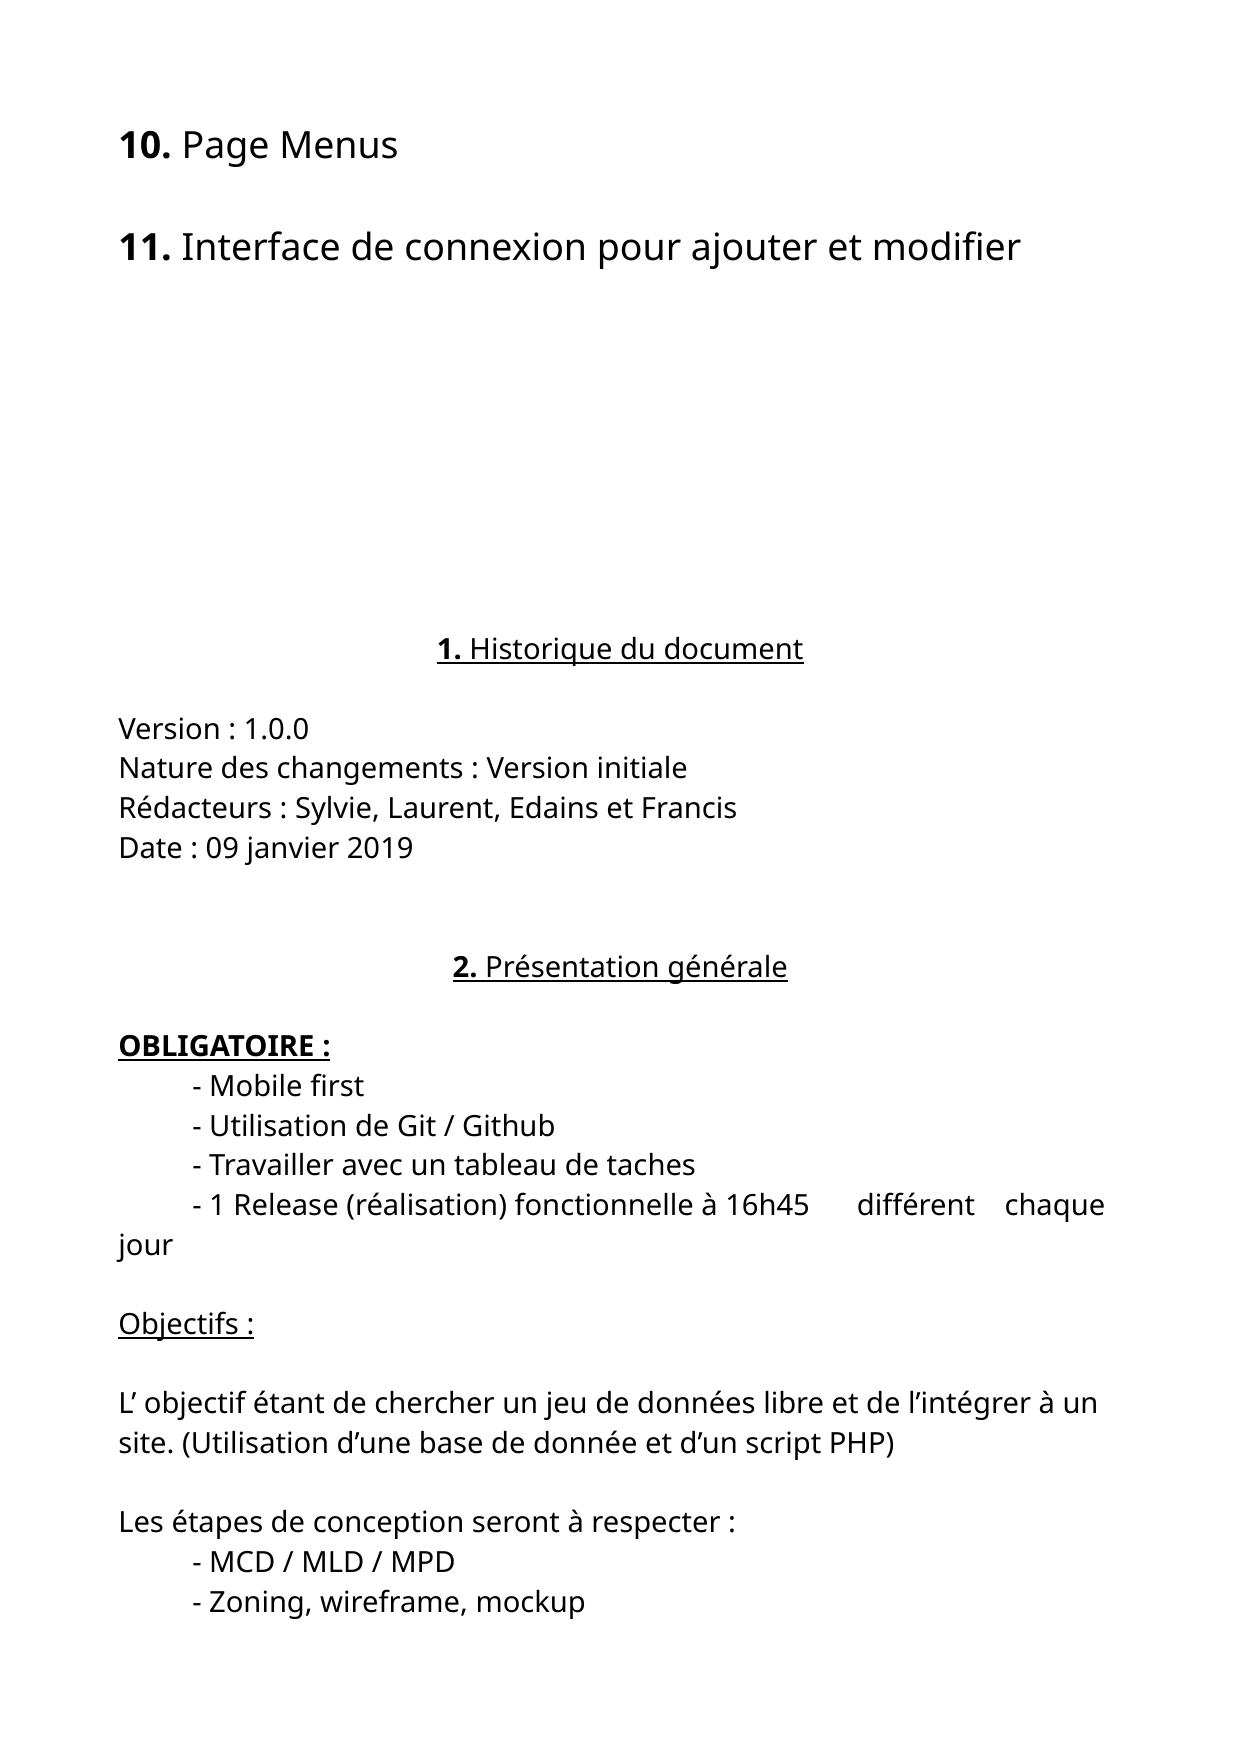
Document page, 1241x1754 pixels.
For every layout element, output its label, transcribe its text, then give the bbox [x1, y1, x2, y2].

text OBLIGATOIRE : [118, 1025, 1122, 1065]
text Objectifs : [118, 1303, 1122, 1343]
text - 1 Release (réalisation) fonctionnelle à 16h45 différent chaque jour [118, 1184, 1122, 1263]
text Date : 09 janvier 2019 [118, 827, 1122, 867]
text - Utilisation de Git / Github [118, 1105, 1122, 1144]
text Nature des changements : Version initiale [118, 748, 1122, 787]
text 2. Présentation générale [118, 946, 1122, 986]
text - MCD / MLD / MPD [118, 1541, 1122, 1581]
text 1. Historique du document [118, 628, 1122, 668]
text L’ objectif étant de chercher un jeu de données libre et de l’intégrer à un site. (Utilisation d’une base de donnée et d’un script PHP) [118, 1383, 1122, 1462]
text - Mobile first [118, 1065, 1122, 1105]
text - Zoning, wireframe, mockup [118, 1581, 1122, 1621]
text 10. Page Menus [118, 118, 1122, 169]
text Rédacteurs : Sylvie, Laurent, Edains et Francis [118, 787, 1122, 827]
text - Travailler avec un tableau de taches [118, 1144, 1122, 1184]
text Les étapes de conception seront à respecter : [118, 1502, 1122, 1541]
text 11. Interface de connexion pour ajouter et modifier [118, 220, 1122, 271]
text Version : 1.0.0 [118, 708, 1122, 748]
